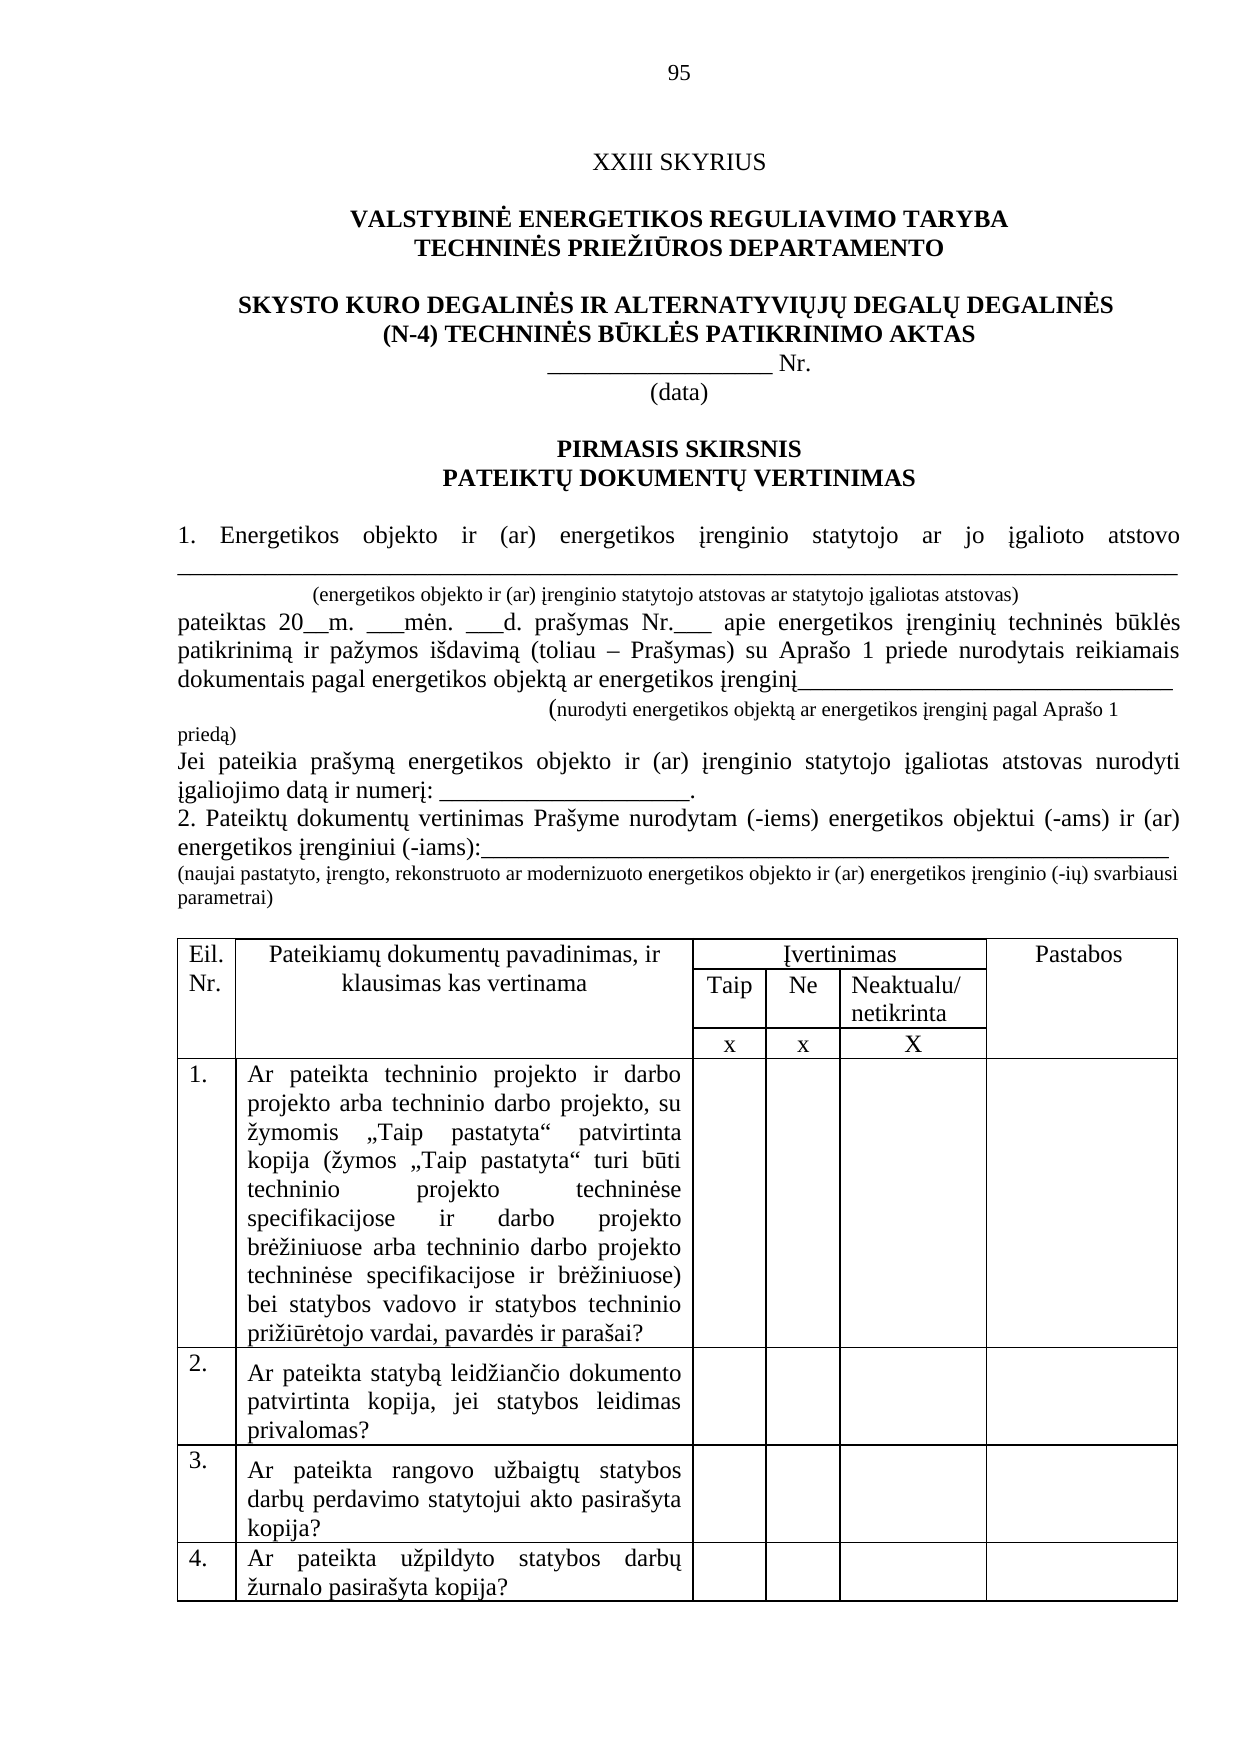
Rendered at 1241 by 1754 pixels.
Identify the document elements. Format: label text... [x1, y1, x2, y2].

text PATEIKTŲ DOKUMENTŲ VERTINIMAS [177, 463, 1181, 492]
table_cell [767, 1348, 839, 1444]
table_cell [694, 1543, 765, 1600]
table_cell 1. [178, 1059, 235, 1347]
table_cell Taip [694, 970, 765, 1027]
text VALSTYBINĖ ENERGETIKOS REGULIAVIMO TARYBA [177, 204, 1181, 233]
table_cell [987, 1348, 1177, 1444]
text 1. Energetikos objekto ir (ar) energetikos įrenginio statytojo ar jo įgalioto atstovo ________________________________________________________________________________ (energetikos objekto ir (ar) įrenginio statytojo atstovas ar statytojo įgaliotas atstovas) [177, 521, 1181, 607]
table_cell [841, 1543, 986, 1600]
table_header Įvertinimas [694, 940, 986, 968]
text PIRMASIS SKIRSNIS [177, 434, 1181, 463]
text (data) [177, 377, 1181, 406]
table_cell [236, 1027, 692, 1057]
table_cell x [767, 1029, 839, 1057]
table_cell 4. [178, 1543, 235, 1600]
table_cell Ar pateikta techninio projekto ir darbo projekto arba techninio darbo projekto, su žymomis „Taip pastatyta“ patvirtinta kopija (žymos „Taip pastatyta“ turi būti techninio projekto techninėse specifikacijose ir darbo projekto brėžiniuose arba techninio darbo projekto techninėse specifikacijose ir brėžiniuose) bei statybos vadovo ir statybos techninio prižiūrėtojo vardai, pavardės ir parašai? [237, 1059, 692, 1347]
table_cell [841, 1446, 986, 1541]
table_header Pateikiamų dokumentų pavadinimas, ir klausimas kas vertinama [236, 940, 692, 1027]
text TECHNINĖS PRIEŽIŪROS DEPARTAMENTO [177, 233, 1181, 262]
table_cell [987, 1446, 1177, 1541]
table_cell [767, 1059, 839, 1347]
table_cell Neaktualu/ netikrinta [841, 970, 986, 1027]
table_cell [987, 1543, 1177, 1600]
table_cell 3. [178, 1446, 235, 1541]
text pateiktas 20__m. ___mėn. ___d. prašymas Nr.___ apie energetikos įrenginių techninės būklės patikrinimą ir pažymos išdavimą (toliau – Prašymas) su Aprašo 1 priede nurodytais reikiamais dokumentais pagal energetikos objektą ar energetikos įrenginį______________________________ [177, 607, 1181, 693]
table_cell [841, 1059, 986, 1347]
table_cell Ar pateikta rangovo užbaigtų statybos darbų perdavimo statytojui akto pasirašyta kopija? [237, 1446, 692, 1541]
table_cell Ne [767, 970, 839, 1027]
table_cell [694, 1059, 765, 1347]
table_header Pastabos [987, 939, 1177, 1057]
table_cell X [841, 1029, 986, 1057]
table_cell Ar pateikta statybą leidžiančio dokumento patvirtinta kopija, jei statybos leidimas privalomas? [237, 1348, 692, 1444]
table_cell [841, 1348, 986, 1444]
text Jei pateikia prašymą energetikos objekto ir (ar) įrenginio statytojo įgaliotas atstovas nurodyti įgaliojimo datą ir numerį: ____________________. [177, 746, 1181, 803]
table_cell x [694, 1029, 765, 1057]
table_header Eil. Nr. [178, 939, 235, 1057]
text (nurodyti energetikos objektą ar energetikos įrenginį pagal Aprašo 1 priedą) [177, 693, 1181, 746]
text __________________ Nr. [177, 348, 1181, 377]
text XXIII SKYRIUS [177, 147, 1181, 176]
table_cell [694, 1348, 765, 1444]
table_cell [987, 1059, 1177, 1347]
text 2. Pateiktų dokumentų vertinimas Prašyme nurodytam (-iems) energetikos objektui (-ams) ir (ar) energetikos įrenginiui (-iams):_______________________________________________________ [177, 803, 1181, 861]
text SKYSTO KURO DEGALINĖS IR ALTERNATYVIŲJŲ DEGALŲ DEGALINĖS [177, 291, 1181, 319]
table_cell 2. [178, 1348, 235, 1444]
text (N-4) TECHNINĖS BŪKLĖS PATIKRINIMO AKTAS [177, 319, 1181, 348]
table_cell Ar pateikta užpildyto statybos darbų žurnalo pasirašyta kopija? [237, 1543, 692, 1600]
table_cell [694, 1446, 765, 1541]
text (naujai pastatyto, įrengto, rekonstruoto ar modernizuoto energetikos objekto ir (ar) energetikos įrenginio (-ių) svarbiausi parametrai) [177, 861, 1181, 909]
table_cell [767, 1543, 839, 1600]
table_cell [767, 1446, 839, 1541]
